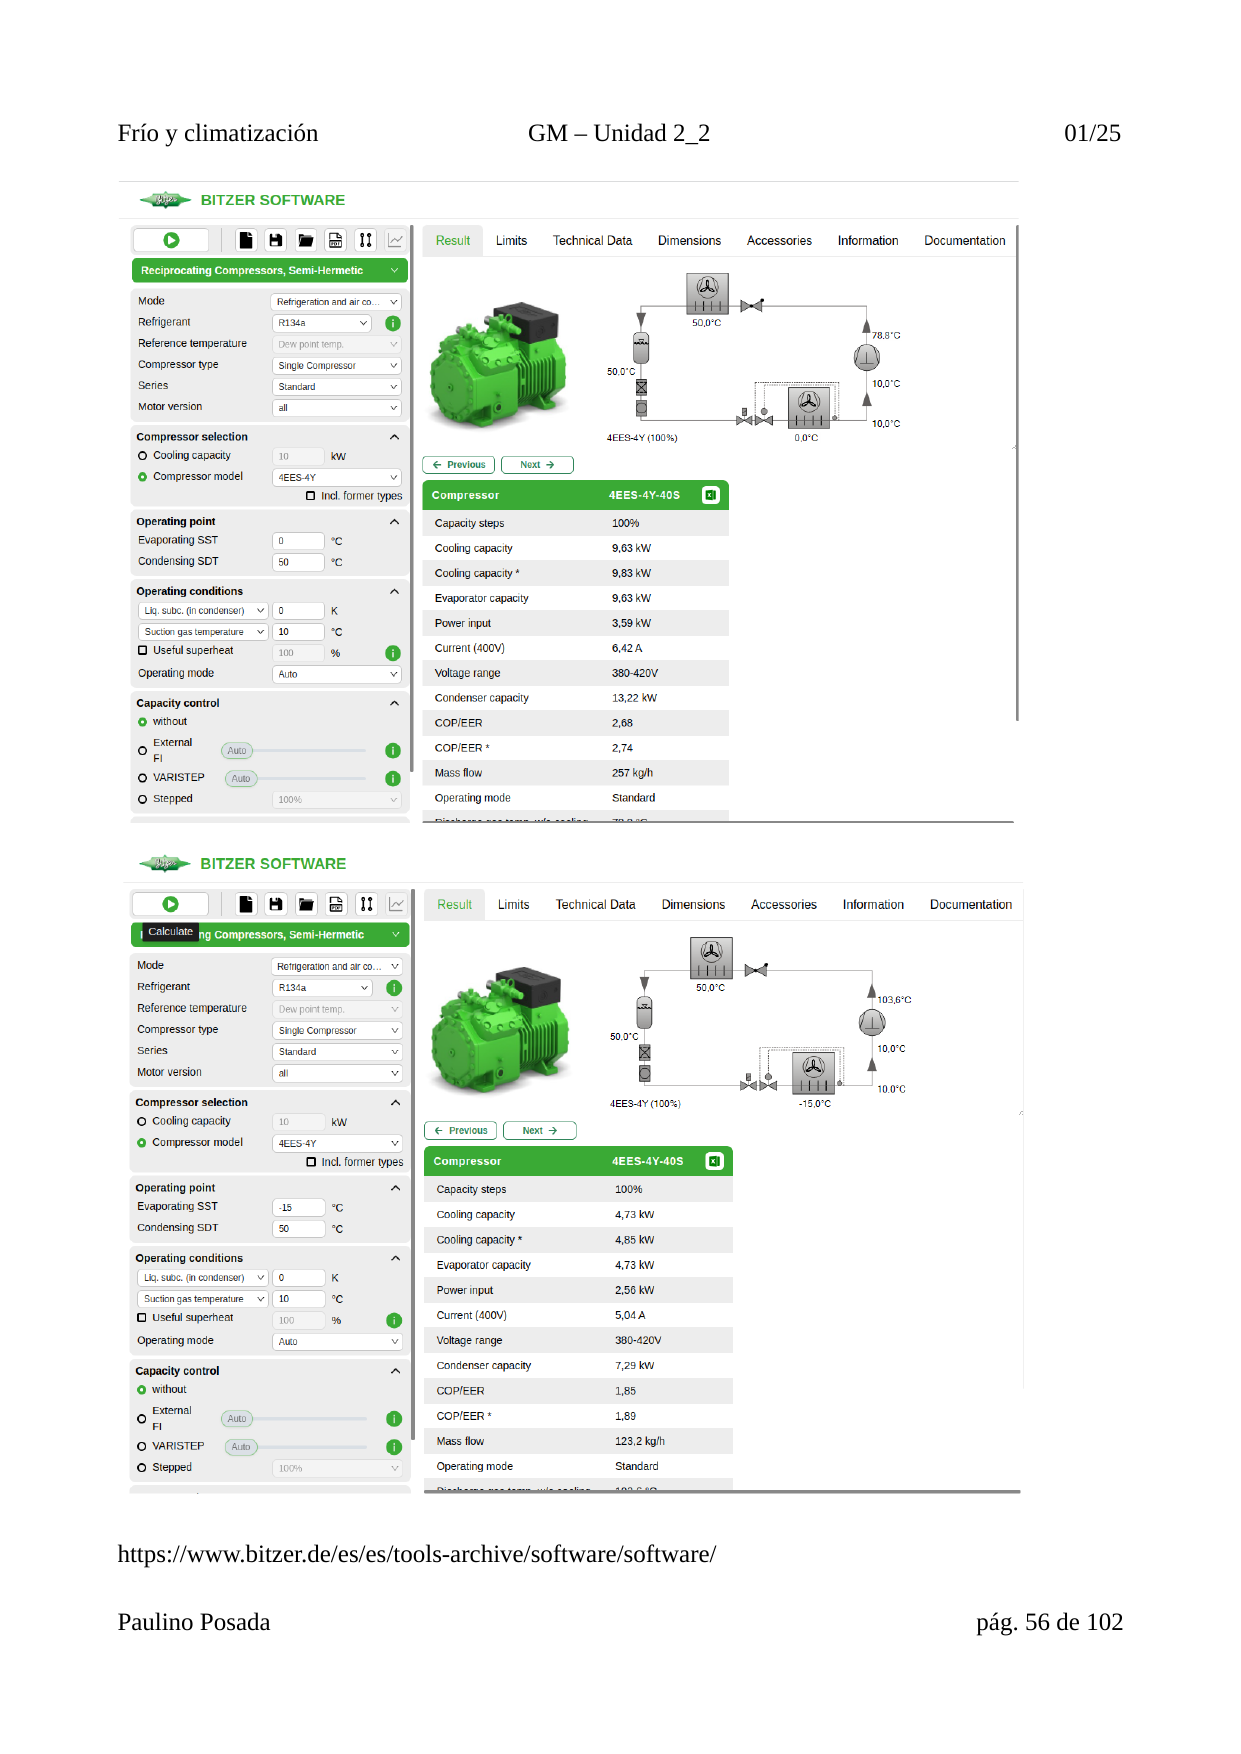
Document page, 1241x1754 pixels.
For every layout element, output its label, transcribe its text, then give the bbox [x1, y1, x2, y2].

text https://www.bitzer.de/es/es/tools-archive/software/software/ [117, 1539, 1123, 1568]
picture [123, 845, 1024, 1494]
picture [118, 180, 1019, 823]
